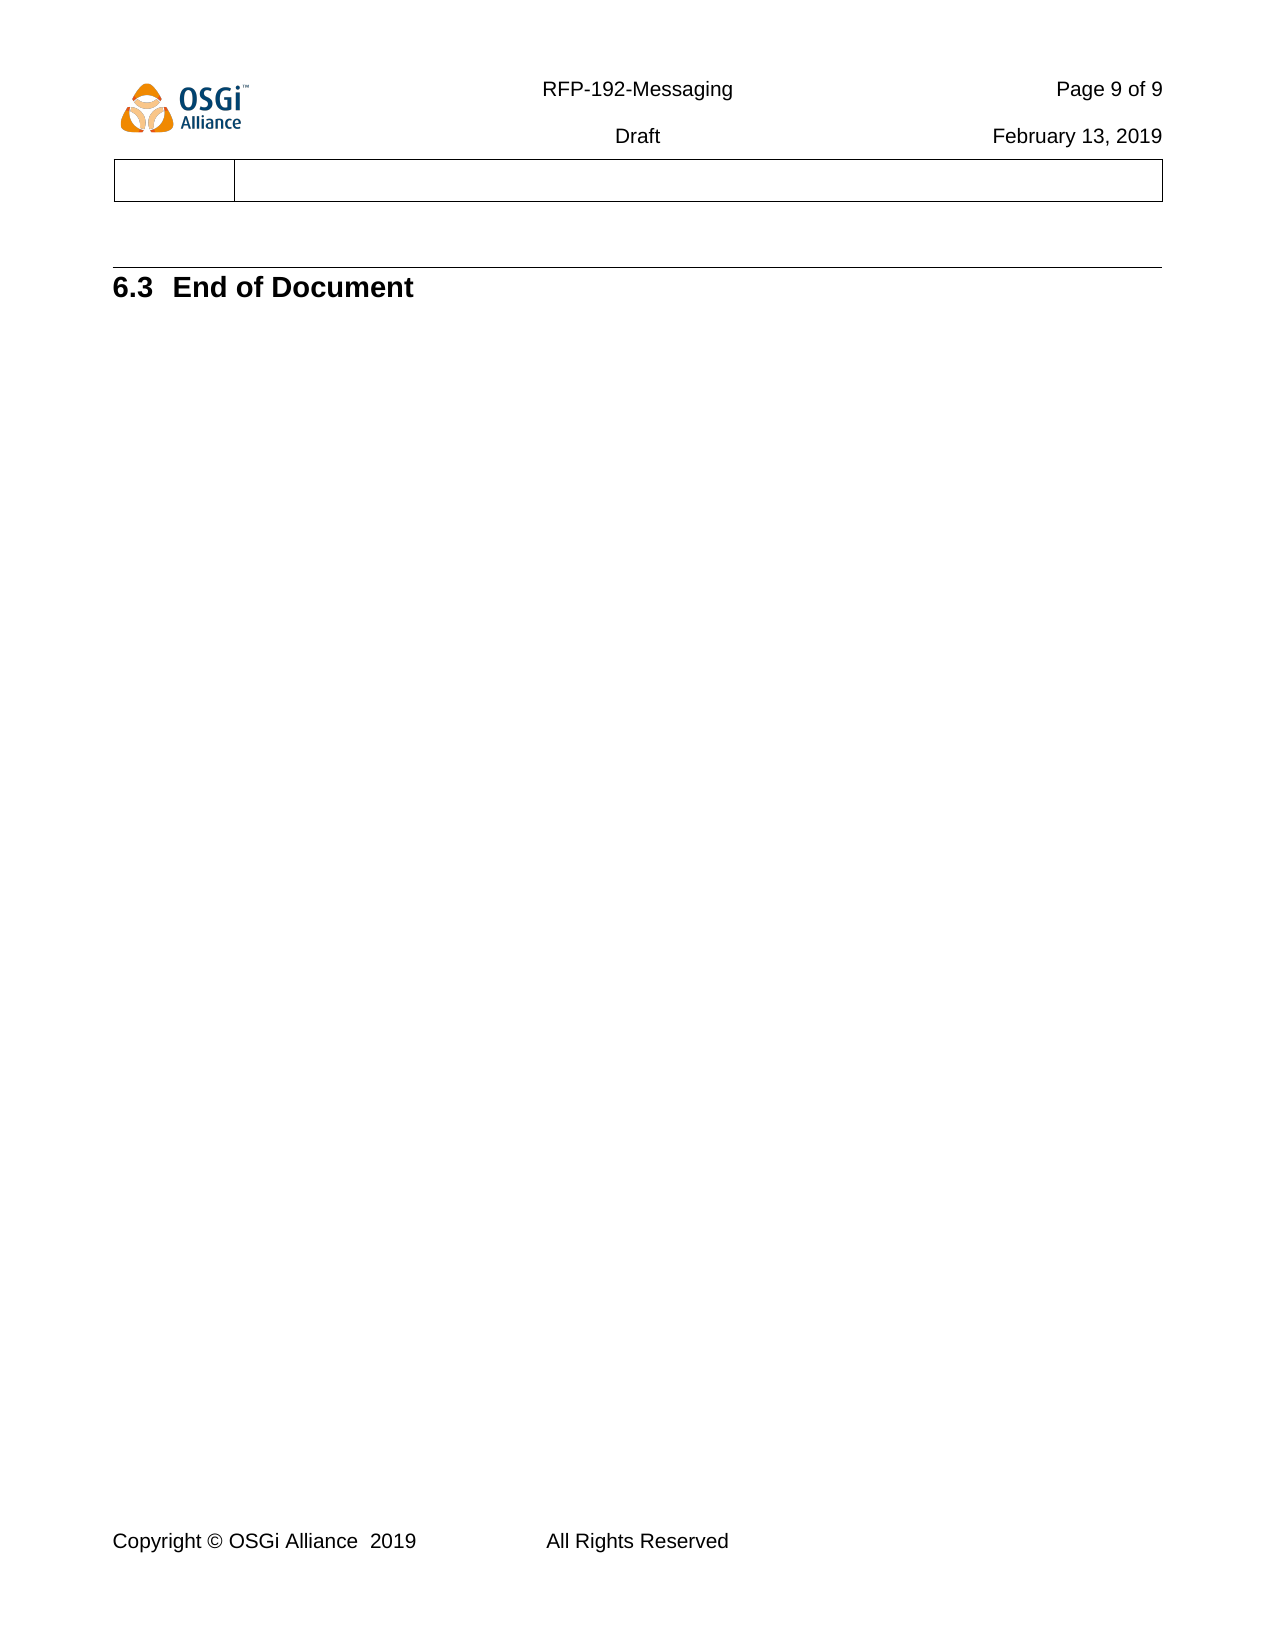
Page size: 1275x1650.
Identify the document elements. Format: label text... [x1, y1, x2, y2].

picture [113, 76, 257, 140]
table_cell [235, 160, 1162, 201]
subtitle End of Document [112, 268, 1162, 304]
table_cell [115, 160, 234, 201]
